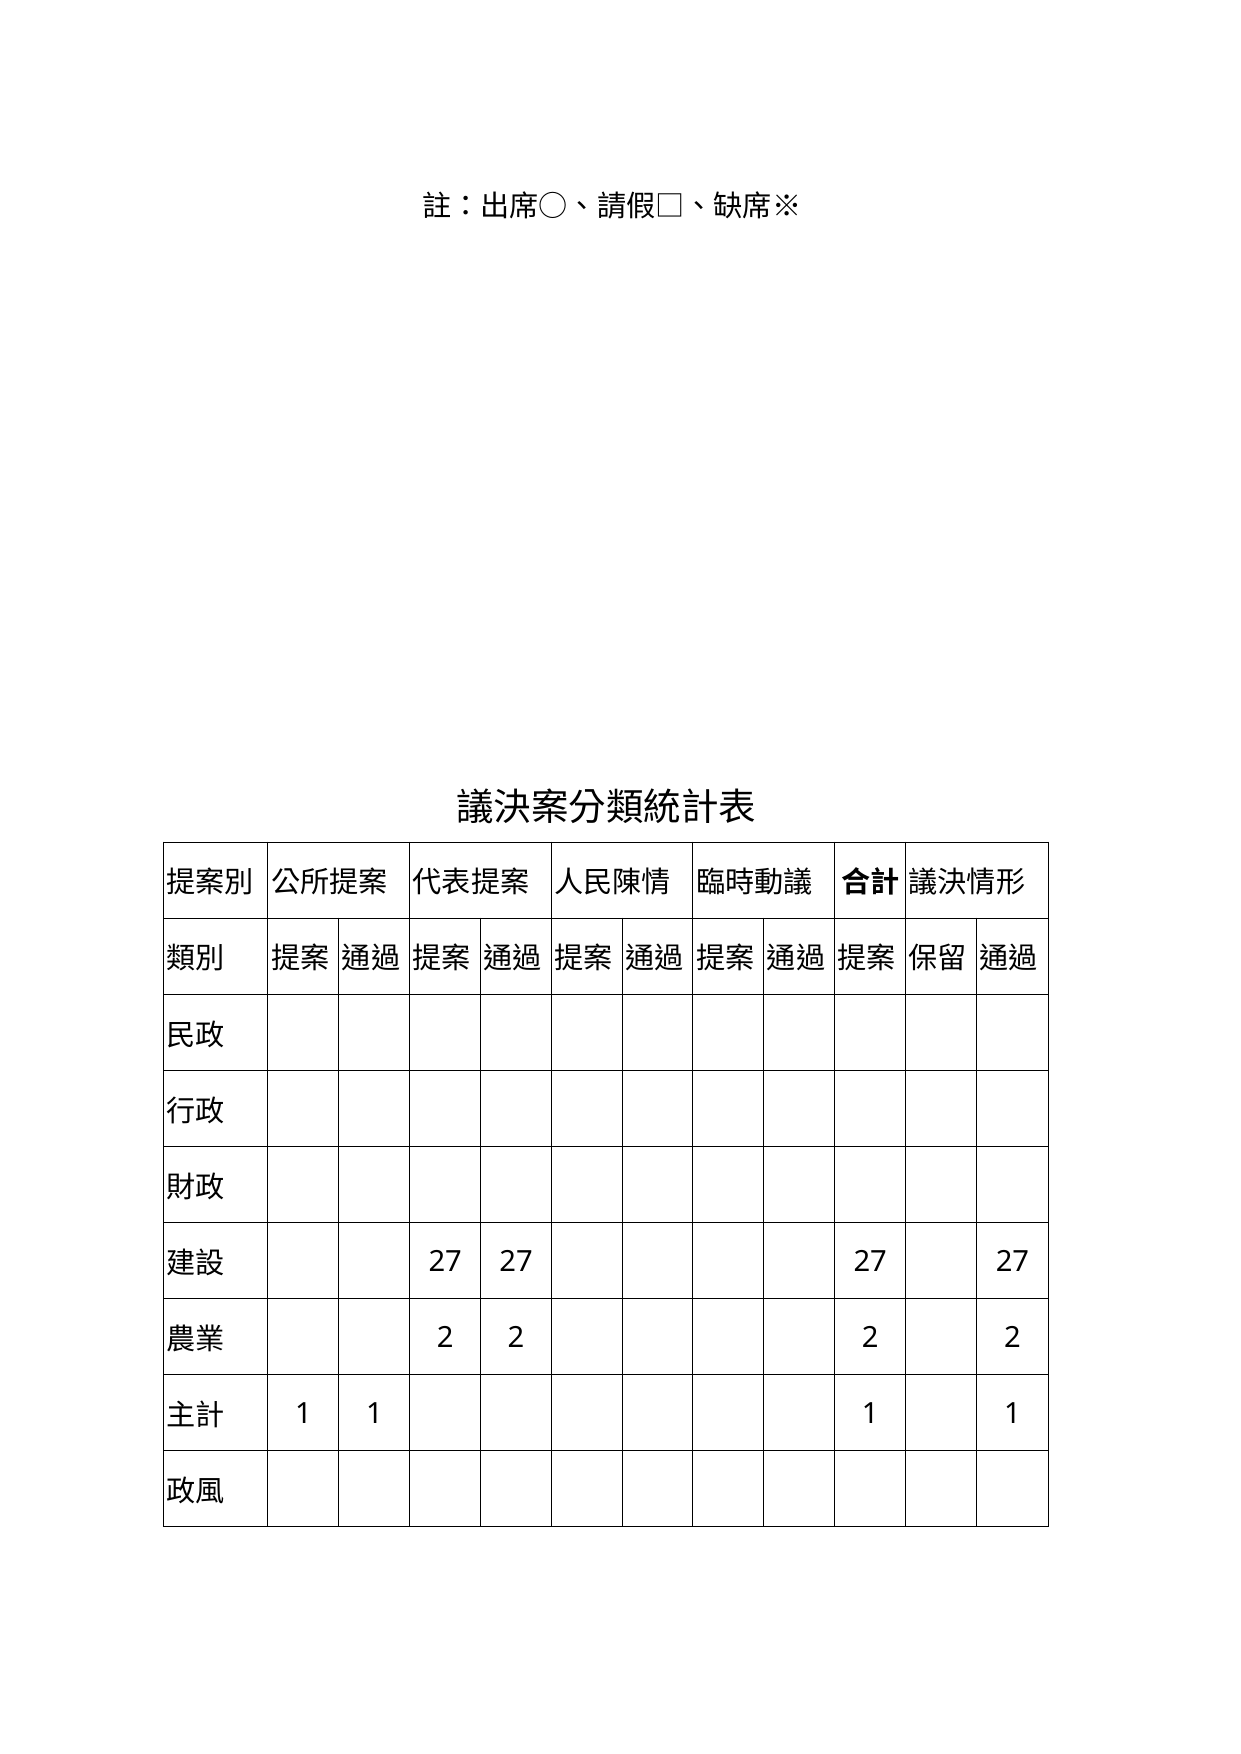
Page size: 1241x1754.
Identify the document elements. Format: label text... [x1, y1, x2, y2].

table_cell [339, 1071, 409, 1146]
table_cell 27 [835, 1223, 905, 1298]
table_cell [906, 1451, 976, 1526]
table_cell [268, 1299, 338, 1374]
table_cell [693, 995, 763, 1070]
table_cell 提案 [693, 919, 763, 994]
table_cell [199, 165, 297, 242]
table_cell 27 [977, 1223, 1048, 1298]
table_cell [623, 1299, 692, 1374]
table_cell [623, 1451, 692, 1526]
table_cell 通過 [764, 919, 834, 994]
table_cell [268, 995, 338, 1070]
table_cell [693, 1147, 763, 1222]
table_cell 保留 [906, 919, 976, 994]
table_cell 1 [977, 1375, 1048, 1450]
table_cell [906, 1223, 976, 1298]
table_cell [339, 995, 409, 1070]
table_cell [552, 1071, 622, 1146]
table_cell [764, 1299, 834, 1374]
table_cell [764, 1147, 834, 1222]
table_cell [968, 165, 1029, 242]
table_cell [552, 1299, 622, 1374]
table_cell [693, 1451, 763, 1526]
table_cell [339, 1223, 409, 1298]
table_cell [481, 995, 551, 1070]
table_cell [977, 1147, 1048, 1222]
table_cell [693, 1375, 763, 1450]
table_cell [906, 1147, 976, 1222]
table_cell [764, 995, 834, 1070]
table_header 議決案分類統計表 [163, 767, 1048, 842]
table_cell [552, 1147, 622, 1222]
table_cell 民政 [164, 995, 267, 1070]
table_cell 通過 [977, 919, 1048, 994]
table_cell [623, 995, 692, 1070]
table_cell [835, 995, 905, 1070]
table_cell 臨時動議 [693, 843, 834, 918]
table_cell 財政 [164, 1147, 267, 1222]
table_cell [623, 1223, 692, 1298]
table_cell [339, 1451, 409, 1526]
table_cell [623, 1147, 692, 1222]
table_cell [481, 1071, 551, 1146]
table_cell 類別 [164, 919, 267, 994]
table_cell [410, 1451, 480, 1526]
table_cell 提案 [552, 919, 622, 994]
table_cell 2 [410, 1299, 480, 1374]
table_cell [906, 1299, 976, 1374]
table_cell 27 [481, 1223, 551, 1298]
table_cell 建設 [164, 1223, 267, 1298]
table_cell [835, 1071, 905, 1146]
table_cell [693, 1299, 763, 1374]
table_cell 2 [835, 1299, 905, 1374]
table_cell [268, 1147, 338, 1222]
table_cell 主計 [164, 1375, 267, 1450]
table_cell 行政 [164, 1071, 267, 1146]
table_cell [906, 165, 967, 242]
table_cell [481, 1147, 551, 1222]
table_cell [977, 995, 1048, 1070]
table_cell 提案別 [164, 843, 267, 918]
table_cell [410, 1375, 480, 1450]
table_cell [268, 1071, 338, 1146]
table_cell [410, 1147, 480, 1222]
table_cell 通過 [481, 919, 551, 994]
table_cell [358, 165, 419, 242]
table_cell 1 [835, 1375, 905, 1450]
table_cell [339, 1299, 409, 1374]
table_cell 提案 [410, 919, 480, 994]
table_cell [764, 1223, 834, 1298]
table_cell 政風 [164, 1451, 267, 1526]
table_cell [977, 1071, 1048, 1146]
table_cell [693, 1071, 763, 1146]
table_cell [552, 1375, 622, 1450]
table_cell [764, 1451, 834, 1526]
table_cell [268, 1223, 338, 1298]
table_cell 人民陳情 [552, 843, 692, 918]
table_cell [552, 995, 622, 1070]
table_cell [552, 1451, 622, 1526]
table_cell 代表提案 [410, 843, 551, 918]
table_cell 註：出席○、請假□、缺席※ [419, 165, 906, 242]
table_cell 2 [481, 1299, 551, 1374]
table_cell 27 [410, 1223, 480, 1298]
table_cell [552, 1223, 622, 1298]
table_cell [977, 1451, 1048, 1526]
table_cell [906, 995, 976, 1070]
table_cell [906, 1071, 976, 1146]
table_cell 提案 [835, 919, 905, 994]
table_cell [906, 1375, 976, 1450]
table_cell 提案 [268, 919, 338, 994]
table_cell [764, 1375, 834, 1450]
table_cell 通過 [339, 919, 409, 994]
table_cell 合計 [835, 843, 905, 918]
table_cell [410, 995, 480, 1070]
table_cell [161, 165, 199, 242]
table_cell [268, 1451, 338, 1526]
table_cell [835, 1451, 905, 1526]
table_cell [339, 1147, 409, 1222]
table_cell 2 [977, 1299, 1048, 1374]
table_cell [623, 1071, 692, 1146]
table_cell [835, 1147, 905, 1222]
table_cell [410, 1071, 480, 1146]
table_cell 1 [339, 1375, 409, 1450]
table_cell 公所提案 [268, 843, 409, 918]
table_cell [297, 165, 358, 242]
table_cell [623, 1375, 692, 1450]
table_cell 議決情形 [906, 843, 1048, 918]
table_cell [481, 1375, 551, 1450]
table_cell [764, 1071, 834, 1146]
table_cell [481, 1451, 551, 1526]
table_cell [693, 1223, 763, 1298]
table_cell 通過 [623, 919, 692, 994]
table_cell 農業 [164, 1299, 267, 1374]
table_cell 1 [268, 1375, 338, 1450]
